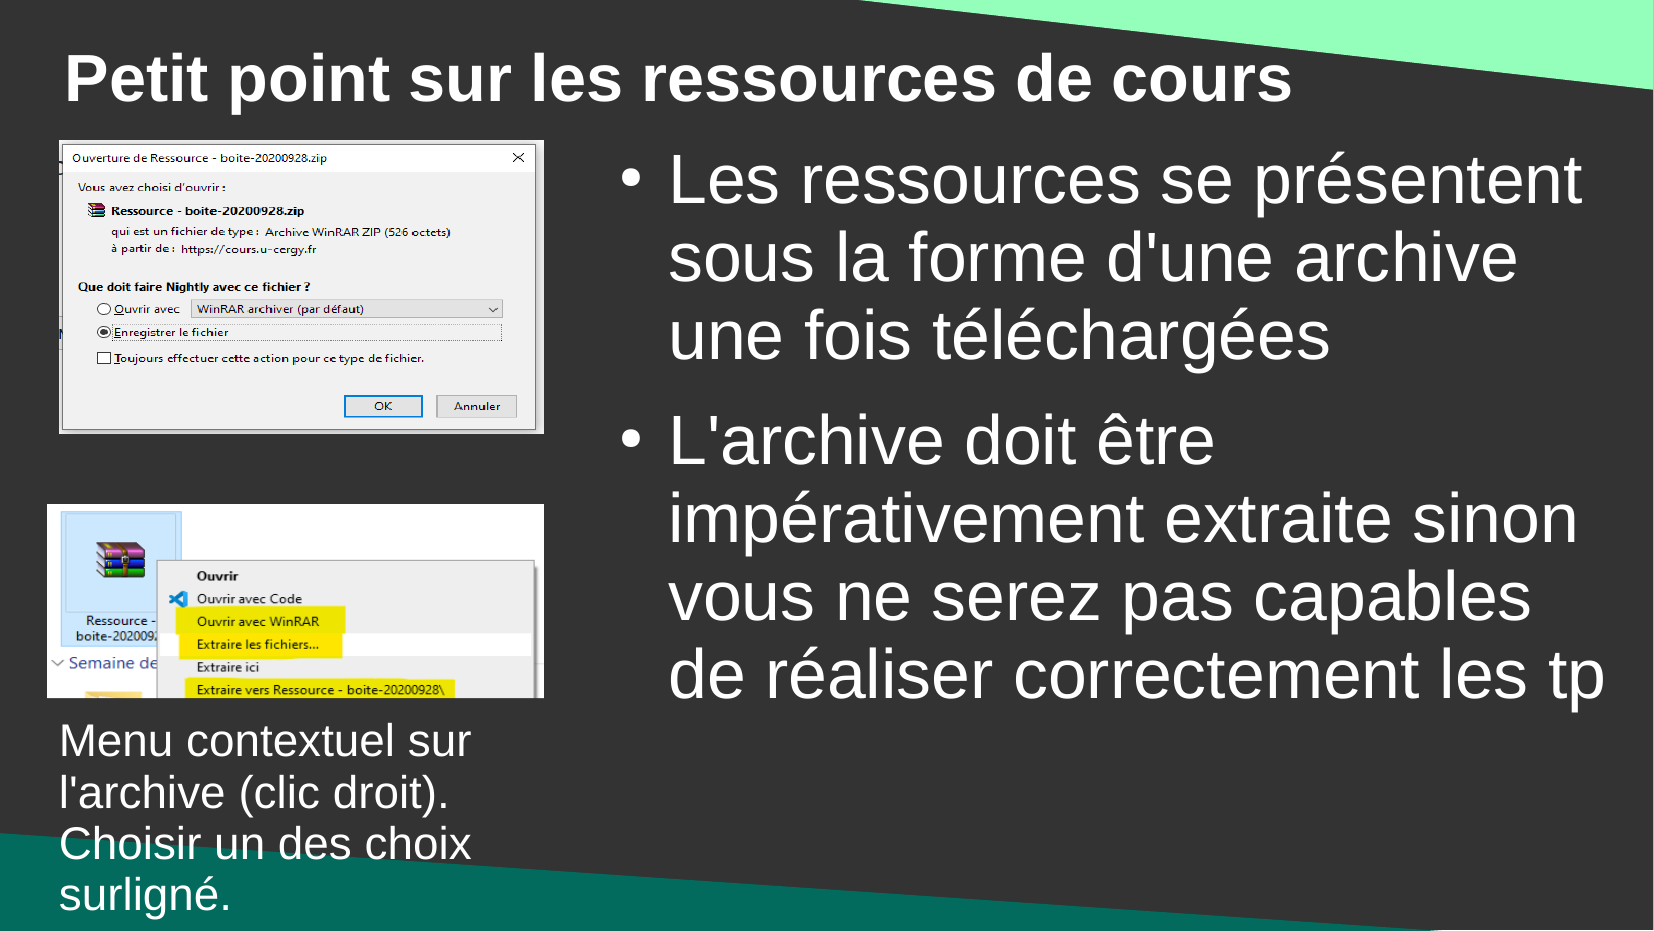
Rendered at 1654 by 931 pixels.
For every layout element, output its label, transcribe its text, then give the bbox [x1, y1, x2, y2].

title Petit point sur les ressources de cours [64, 40, 1553, 118]
picture [47, 504, 544, 715]
picture [59, 140, 544, 434]
list Les ressources se présentent sous la forme d'une archive une fois téléchargées L'archive doit être impérativement extraite sinon vous ne serez pas capables de réaliser correctement les tp [602, 140, 1620, 824]
text_box [858, 0, 1654, 90]
title Menu contextuel sur l'archive (clic droit). Choisir un des choix surligné. [59, 715, 630, 921]
